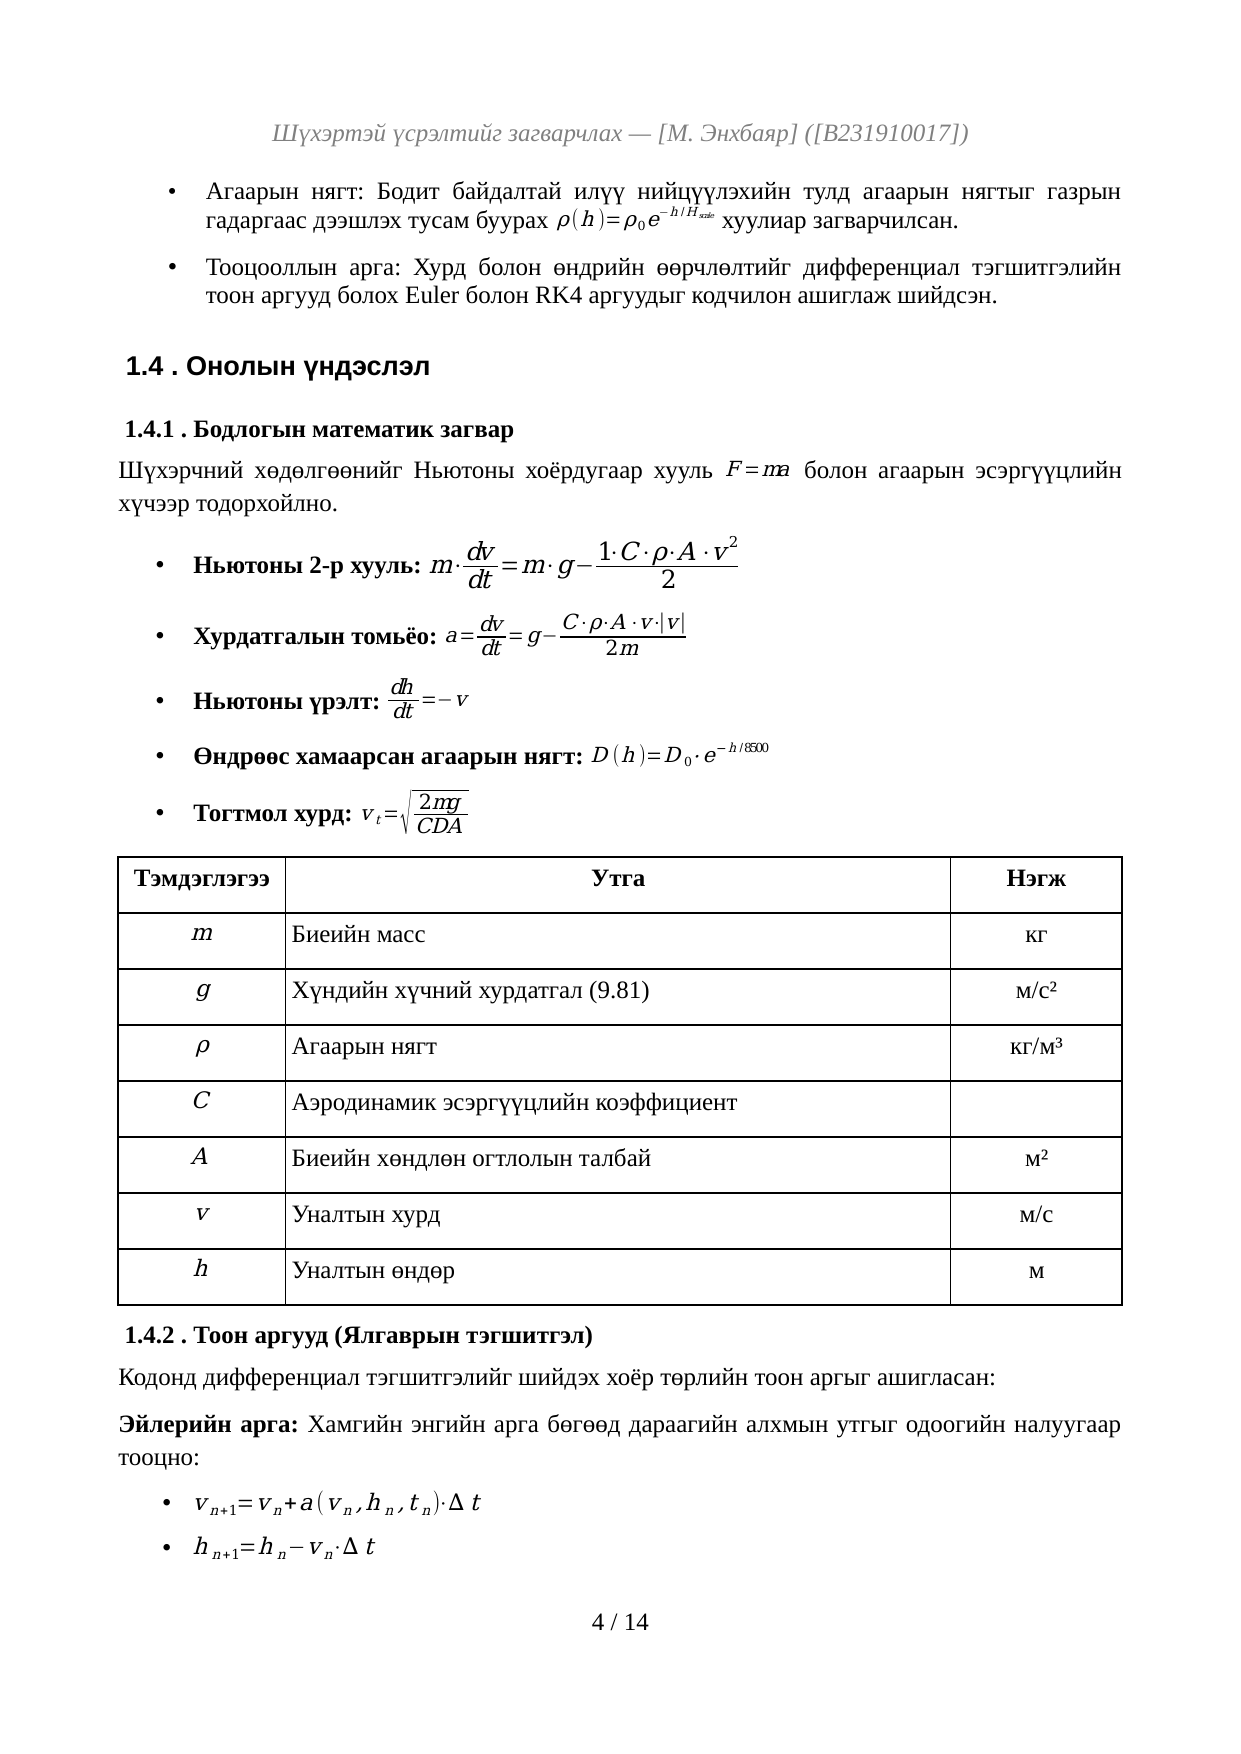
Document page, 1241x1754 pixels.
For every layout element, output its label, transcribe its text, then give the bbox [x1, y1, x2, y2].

table_cell [119, 1138, 285, 1192]
text Эйлерийн арга: Хамгийн энгийн арга бөгөөд дараагийн алхмын утгыг одоогийн налуугаар тооцно: [118, 1409, 1122, 1471]
table_header Нэгж [951, 858, 1121, 912]
table_cell [119, 970, 285, 1024]
table_cell Хүндийн хүчний хурдатгал (9.81) [286, 970, 950, 1024]
table_cell [119, 914, 285, 968]
table_cell [119, 1082, 285, 1136]
table_cell [119, 1250, 285, 1304]
subtitle Тоон аргууд (Ялгаврын тэгшитгэл) [118, 1321, 1122, 1349]
list Хурдатгалын томьёо: [156, 612, 1122, 659]
list Өндрөөс хамаарсан агаарын нягт: [156, 741, 1122, 770]
list Тогтмол хурд: [156, 788, 1122, 837]
table_header Утга [286, 858, 950, 912]
table_cell Биеийн масс [286, 914, 950, 968]
table_cell м/с [951, 1194, 1121, 1248]
table_cell м [951, 1250, 1121, 1304]
table_cell м² [951, 1138, 1121, 1192]
list Агаарын нягт: Бодит байдалтай илүү нийцүүлэхийн тулд агаарын нягтыг газрын гадаргаас дээшлэх тусам буурах хуулиар загварчилсан. [168, 176, 1122, 234]
table_cell [951, 1082, 1121, 1136]
table_header Тэмдэглэгээ [119, 858, 285, 912]
subtitle Бодлогын математик загвар [118, 414, 1122, 443]
table_cell Уналтын өндөр [286, 1250, 950, 1304]
table_cell кг [951, 914, 1121, 968]
text Кодонд дифференциал тэгшитгэлийг шийдэх хоёр төрлийн тоон аргыг ашигласан: [118, 1362, 1122, 1391]
table_cell Агаарын нягт [286, 1026, 950, 1080]
text Шүхэрчний хөдөлгөөнийг Ньютоны хоёрдугаар хууль болон агаарын эсэргүүцлийн хүчээр тодорхойлно. [118, 455, 1122, 517]
list Ньютоны үрэлт: [156, 678, 1122, 723]
table_cell [119, 1026, 285, 1080]
table_cell [119, 1194, 285, 1248]
table_cell м/с² [951, 970, 1121, 1024]
table_cell кг/м³ [951, 1026, 1121, 1080]
subtitle Онолын үндэслэл [118, 350, 1122, 382]
table_cell Аэродинамик эсэргүүцлийн коэффициент [286, 1082, 950, 1136]
table_cell Уналтын хурд [286, 1194, 950, 1248]
list Тооцооллын арга: Хурд болон өндрийн өөрчлөлтийг дифференциал тэгшитгэлийн тоон аргууд болох Euler болон RK4 аргуудыг кодчилон ашиглаж шийдсэн. [168, 252, 1122, 309]
table_cell Биеийн хөндлөн огтлолын талбай [286, 1138, 950, 1192]
list Ньютоны 2-р хууль: [156, 535, 1122, 593]
